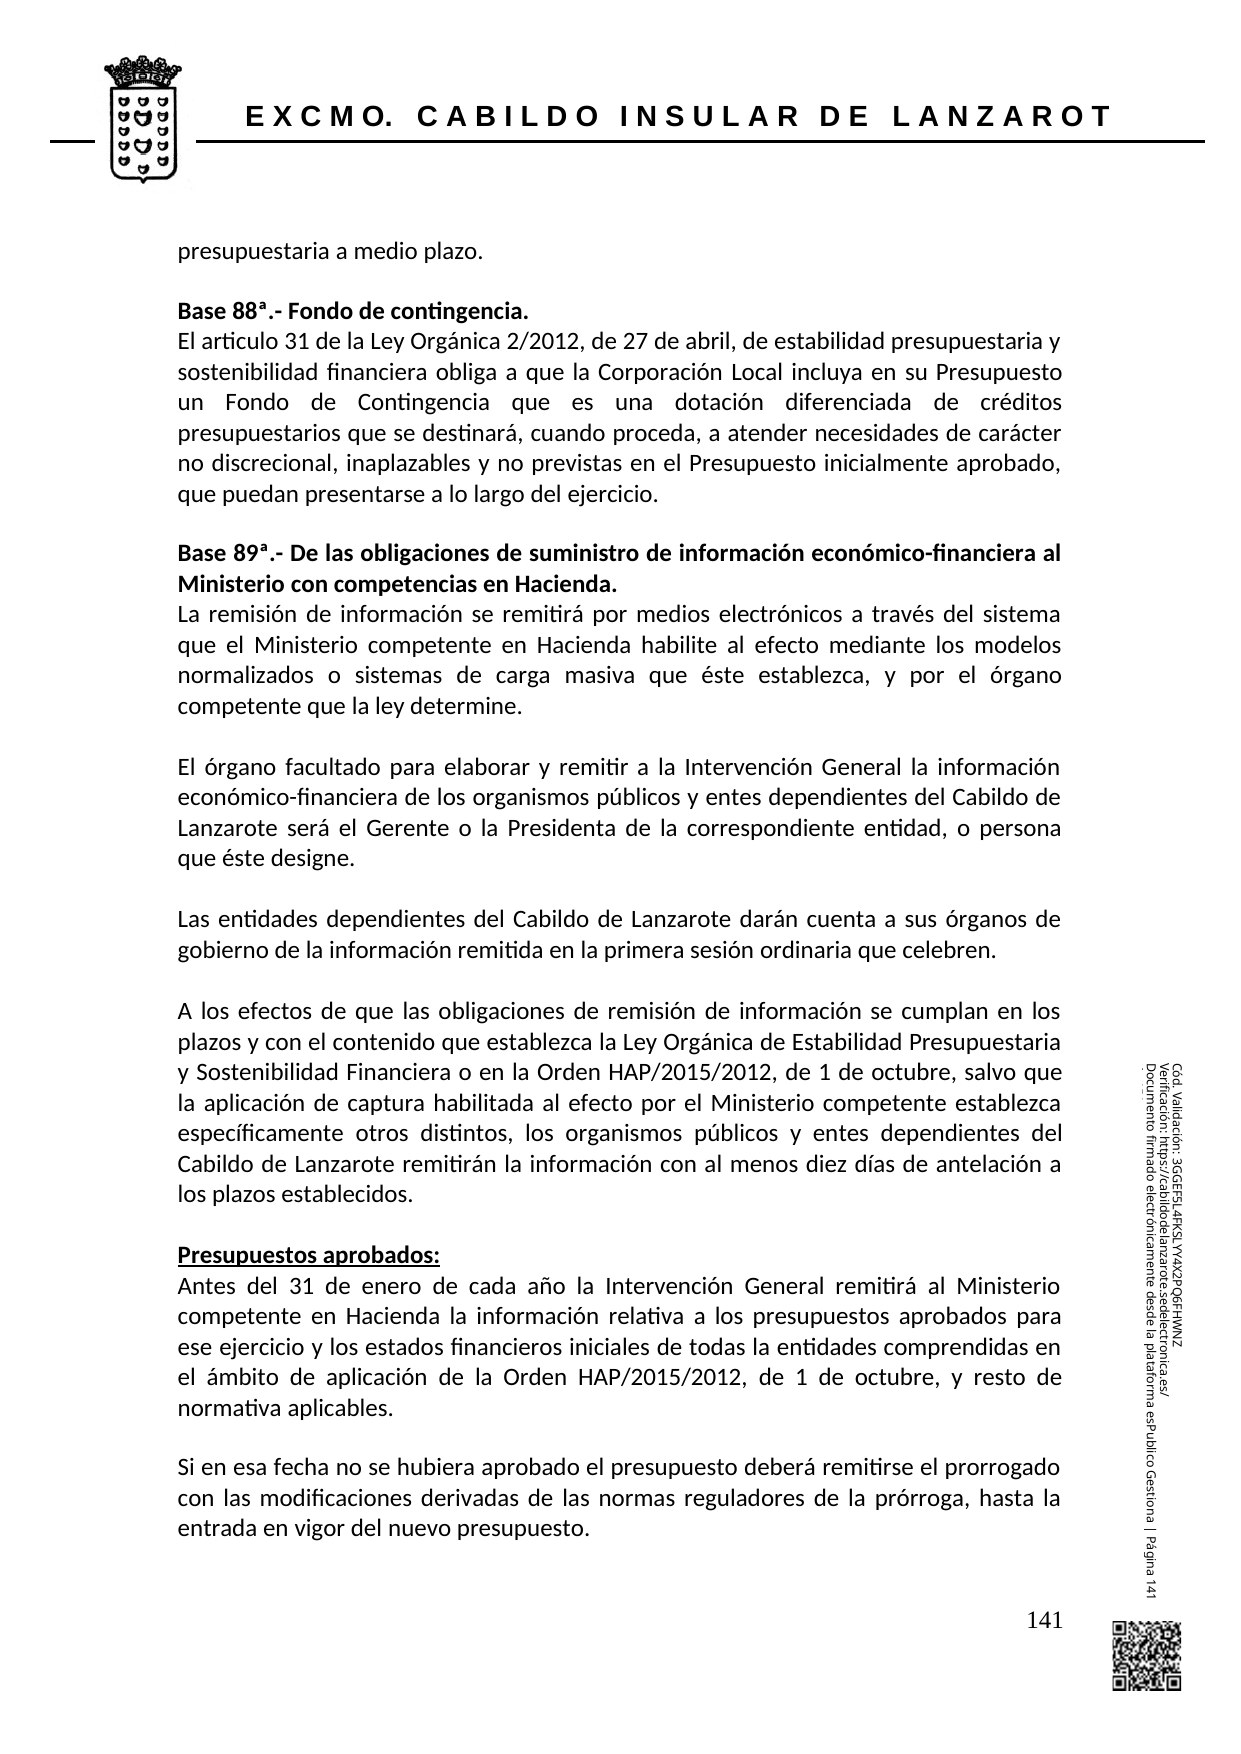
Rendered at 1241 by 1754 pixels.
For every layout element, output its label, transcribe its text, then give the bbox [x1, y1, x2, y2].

text A los efectos de que las obligaciones de remisión de información se cumplan en los plazos y con el contenido que establezca la Ley Orgánica de Estabilidad Presupuestaria y Sostenibilidad Financiera o en la Orden HAP/2015/2012, de 1 de octubre, salvo que la aplicación de captura habilitada al efecto por el Ministerio competente establezca específicamente otros distintos, los organismos públicos y entes dependientes del Cabildo de Lanzarote remitirán la información con al menos diez días de antelación a los plazos establecidos. [177, 995, 1063, 1209]
text Cód. Validación: 3GGEF5L4FKSLYY4X2PQ6FHWNZ [1171, 1063, 1184, 1611]
text El articulo 31 de la Ley Orgánica 2/2012, de 27 de abril, de estabilidad presupuestaria y sostenibilidad financiera obliga a que la Corporación Local incluya en su Presupuesto un Fondo de Contingencia que es una dotación diferenciada de créditos presupuestarios que se destinará, cuando proceda, a atender necesidades de carácter no discrecional, inaplazables y no previstas en el Presupuesto inicialmente aprobado, que puedan presentarse a lo largo del ejercicio. [177, 325, 1062, 508]
text Verificación: https://cabildodelanzarote.sedelectronica.es/ [1158, 1063, 1171, 1611]
text La remisión de información se remitirá por medios electrónicos a través del sistema que el Ministerio competente en Hacienda habilite al efecto mediante los modelos normalizados o sistemas de carga masiva que éste establezca, y por el órgano competente que la ley determine. [177, 598, 1062, 720]
text Las entidades dependientes del Cabildo de Lanzarote darán cuenta a sus órganos de gobierno de la información remitida en la primera sesión ordinaria que celebren. [177, 903, 1063, 964]
text 141 [164, 1606, 1063, 1634]
text El órgano facultado para elaborar y remitir a la Intervención General la información económico-financiera de los organismos públicos y entes dependientes del Cabildo de Lanzarote será el Gerente o la Presidenta de la correspondiente entidad, o persona que éste designe. [177, 751, 1062, 873]
picture [1112, 1621, 1182, 1691]
subtitle Presupuestos aprobados: [177, 1239, 1143, 1270]
text presupuestaria a medio plazo. [177, 236, 1192, 266]
picture [95, 39, 196, 193]
text Si en esa fecha no se hubiera aprobado el presupuesto deberá remitirse el prorrogado con las modificaciones derivadas de las normas reguladores de la prórroga, hasta la entrada en vigor del nuevo presupuesto. [177, 1451, 1062, 1543]
text Documento firmado electrónicamente desde la plataforma esPublico Gestiona | Página 141 de 151 [1143, 1063, 1158, 1611]
subtitle Base 88ª.- Fondo de contingencia. [177, 295, 1192, 325]
subtitle Base 89ª.- De las obligaciones de suministro de información económico-financiera al Ministerio con competencias en Hacienda. [177, 537, 1062, 598]
text Antes del 31 de enero de cada año la Intervención General remitirá al Ministerio competente en Hacienda la información relativa a los presupuestos aprobados para ese ejercicio y los estados financieros iniciales de todas la entidades comprendidas en el ámbito de aplicación de la Orden HAP/2015/2012, de 1 de octubre, y resto de normativa aplicables. [177, 1270, 1062, 1422]
